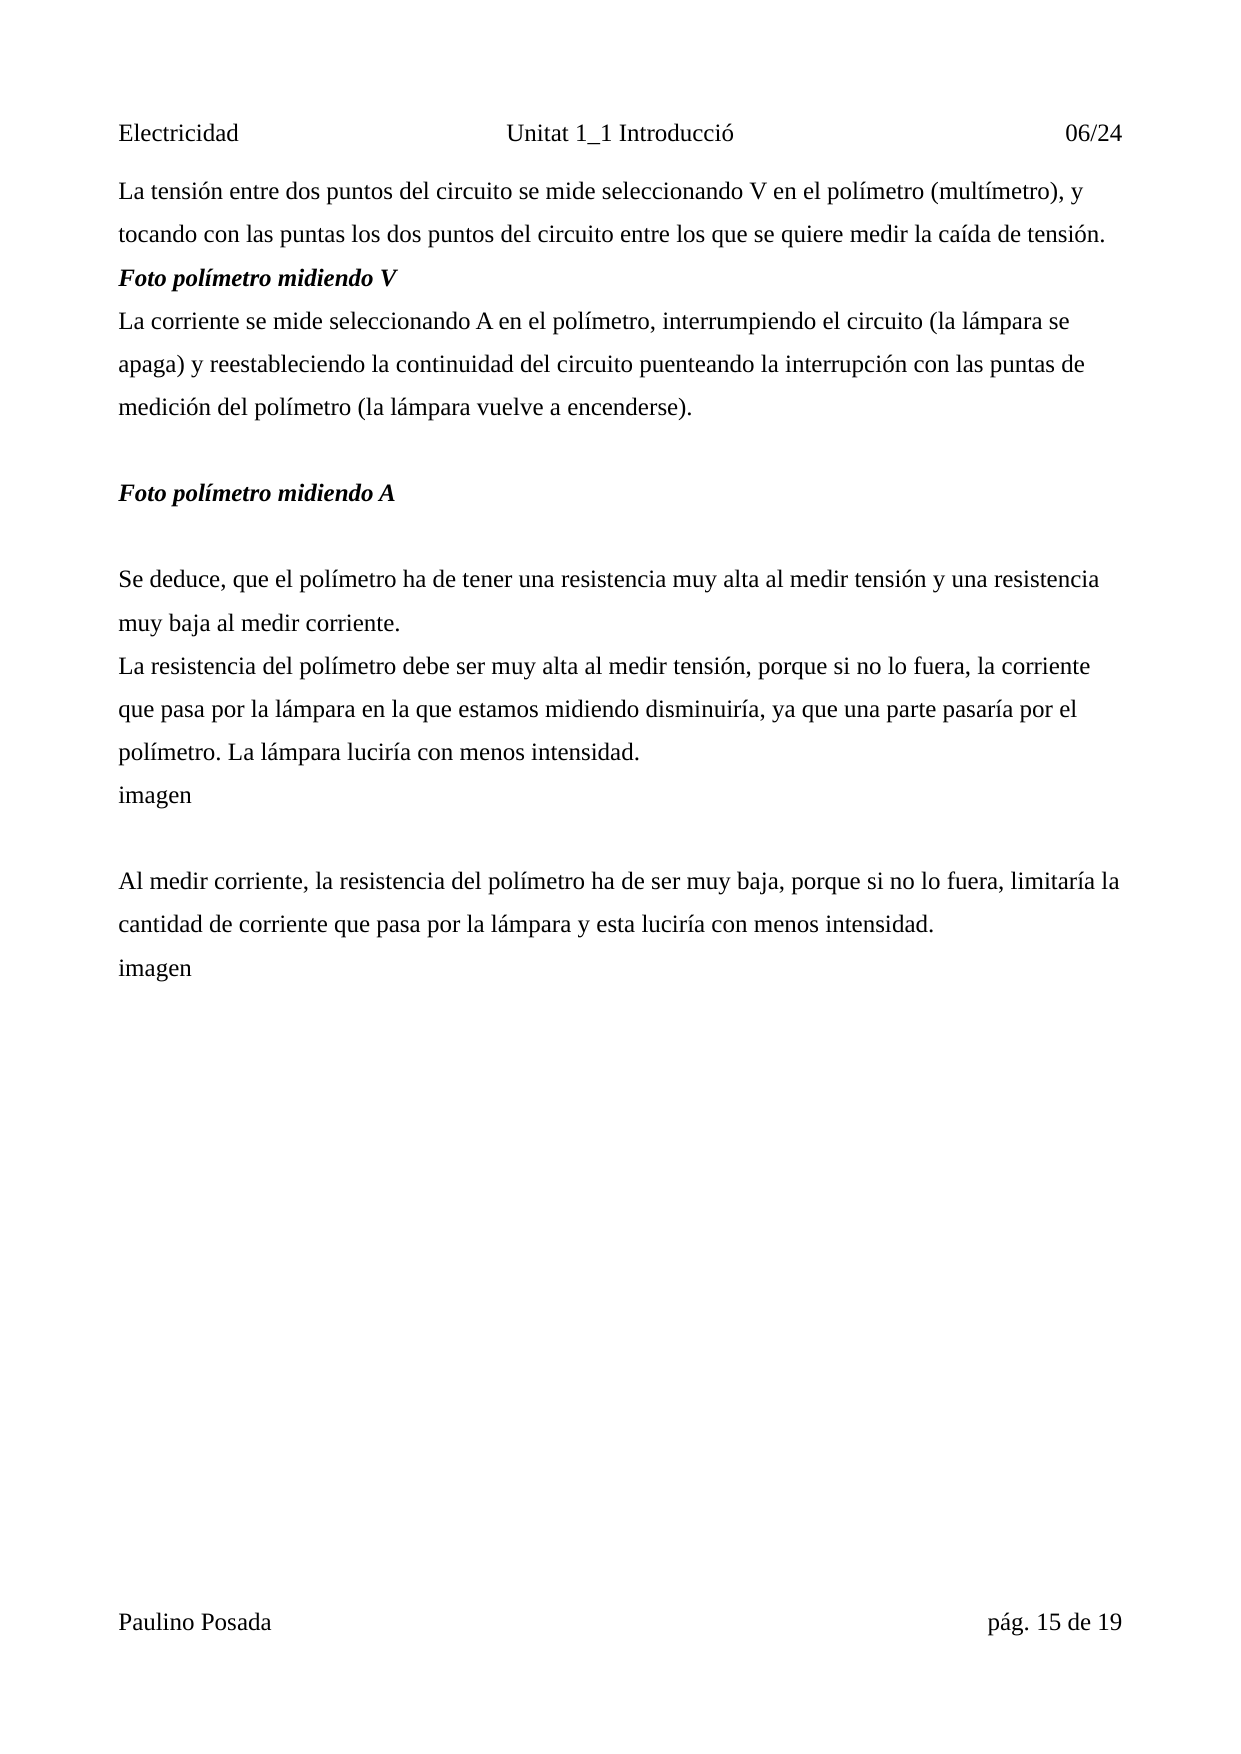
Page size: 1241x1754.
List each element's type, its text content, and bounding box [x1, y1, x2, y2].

text Foto polímetro midiendo V [118, 263, 1122, 291]
text La tensión entre dos puntos del circuito se mide seleccionando V en el polímetro (multímetro), y tocando con las puntas los dos puntos del circuito entre los que se quiere medir la caída de tensión. [118, 176, 1122, 248]
text Foto polímetro midiendo A [118, 478, 1122, 507]
text Al medir corriente, la resistencia del polímetro ha de ser muy baja, porque si no lo fuera, limitaría la cantidad de corriente que pasa por la lámpara y esta luciría con menos intensidad. [118, 866, 1122, 938]
text La corriente se mide seleccionando A en el polímetro, interrumpiendo el circuito (la lámpara se apaga) y reestableciendo la continuidad del circuito puenteando la interrupción con las puntas de medición del polímetro (la lámpara vuelve a encenderse). [118, 306, 1122, 421]
text La resistencia del polímetro debe ser muy alta al medir tensión, porque si no lo fuera, la corriente que pasa por la lámpara en la que estamos midiendo disminuiría, ya que una parte pasaría por el polímetro. La lámpara luciría con menos intensidad. [118, 651, 1122, 766]
text imagen [118, 780, 1122, 809]
text Se deduce, que el polímetro ha de tener una resistencia muy alta al medir tensión y una resistencia muy baja al medir corriente. [118, 564, 1122, 636]
text imagen [118, 953, 1122, 981]
